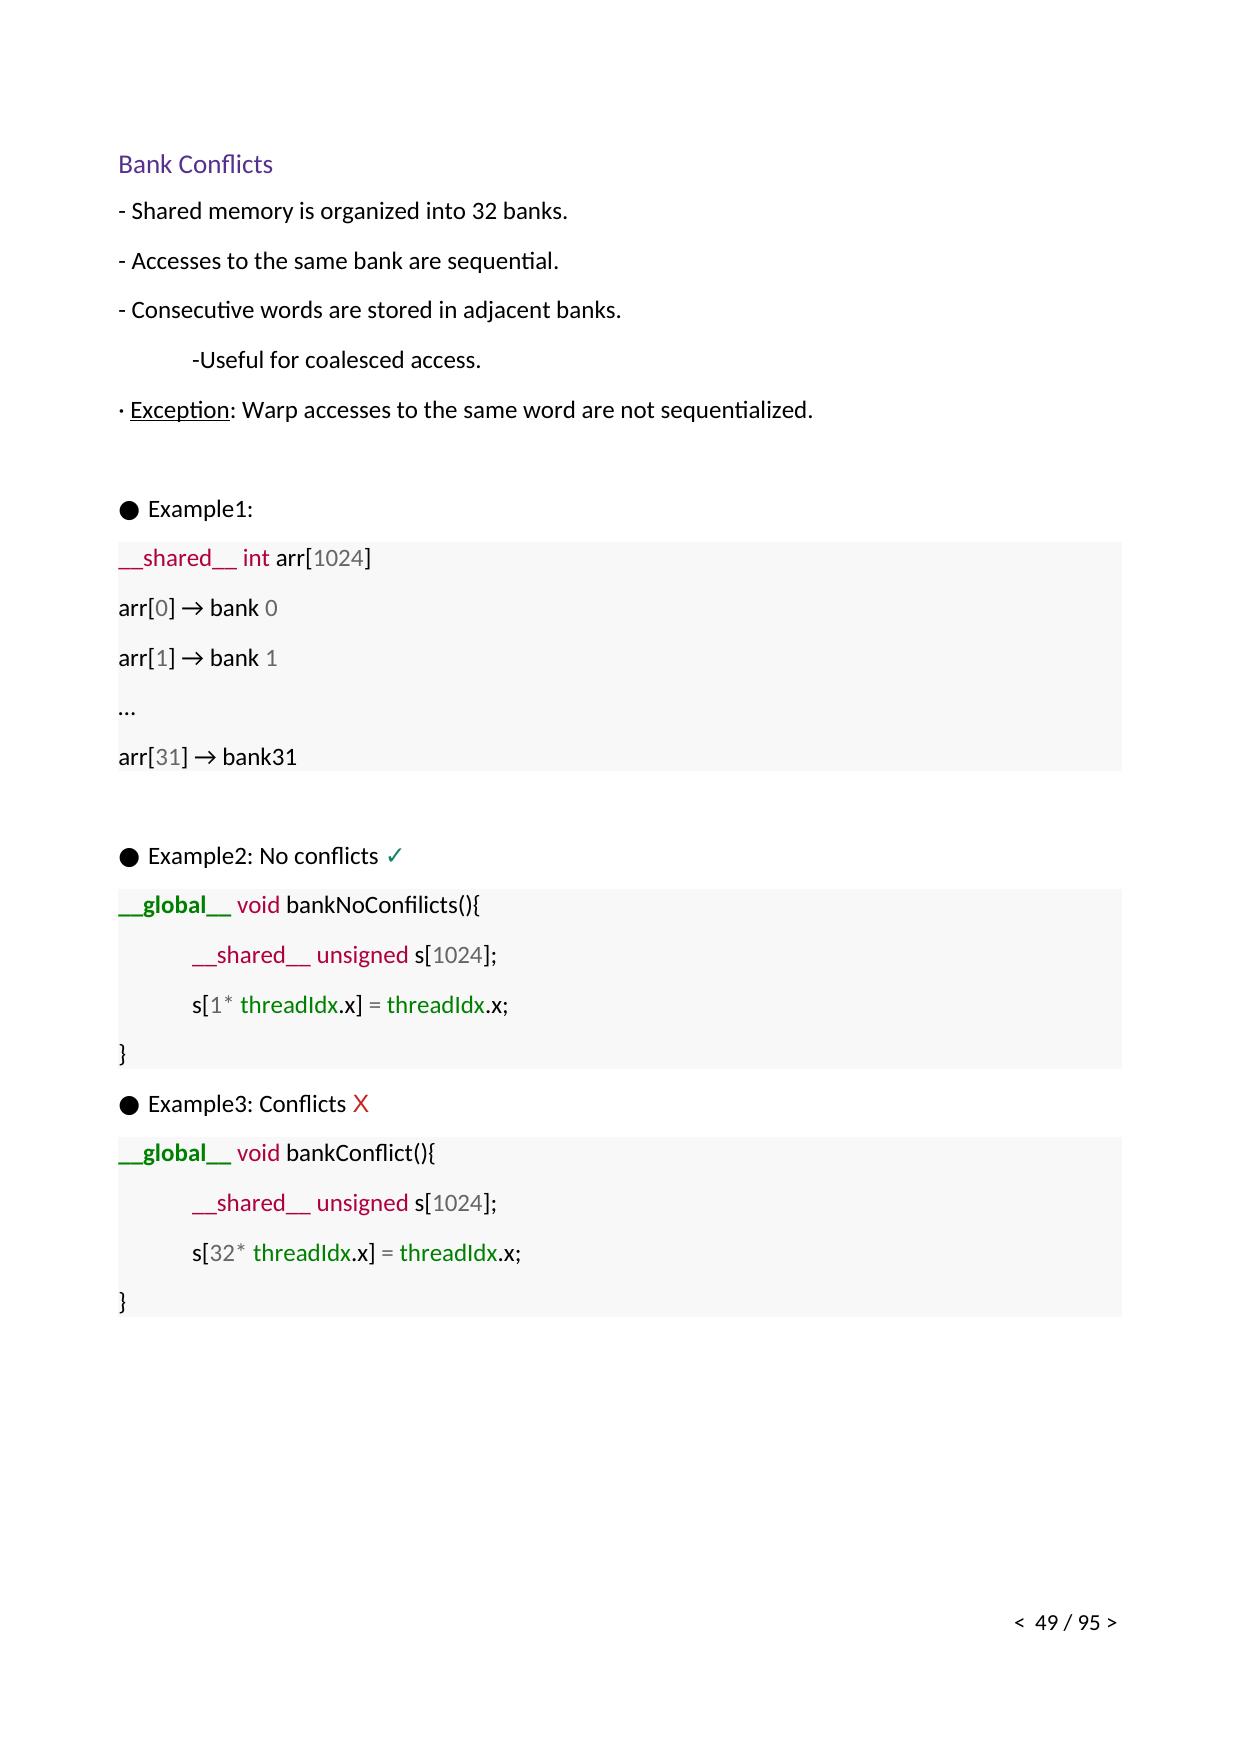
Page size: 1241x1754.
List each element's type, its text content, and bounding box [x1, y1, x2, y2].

text · Exception: Warp accesses to the same word are not sequentialized. [118, 394, 1122, 424]
subtitle Bank Conflicts [118, 148, 1122, 181]
text arr[1] → bank 1 [118, 642, 1122, 672]
text __shared__ unsigned s[1024]; [118, 1187, 1122, 1218]
text __global__ void bankNoConfilicts(){ [118, 889, 1122, 920]
text - Shared memory is organized into 32 banks. [118, 195, 1122, 226]
text … [118, 691, 1122, 722]
text ● Example2: No conflicts ✓ [118, 840, 1122, 871]
text - Consecutive words are stored in adjacent banks. [118, 294, 1122, 325]
text } [118, 1038, 1122, 1069]
text __shared__ int arr[1024] [118, 542, 1122, 573]
text s[1* threadIdx.x] = threadIdx.x; [118, 989, 1122, 1019]
text arr[31] → bank31 [118, 741, 1122, 771]
text ● Example3: Conflicts X [118, 1088, 1122, 1118]
text arr[0] → bank 0 [118, 592, 1122, 623]
text __global__ void bankConflict(){ [118, 1137, 1122, 1168]
text s[32* threadIdx.x] = threadIdx.x; [118, 1237, 1122, 1267]
text - Accesses to the same bank are sequential. [118, 245, 1122, 276]
text __shared__ unsigned s[1024]; [118, 939, 1122, 970]
text ● Example1: [118, 493, 1122, 523]
text -Useful for coalesced access. [118, 344, 1122, 375]
text } [118, 1286, 1122, 1317]
